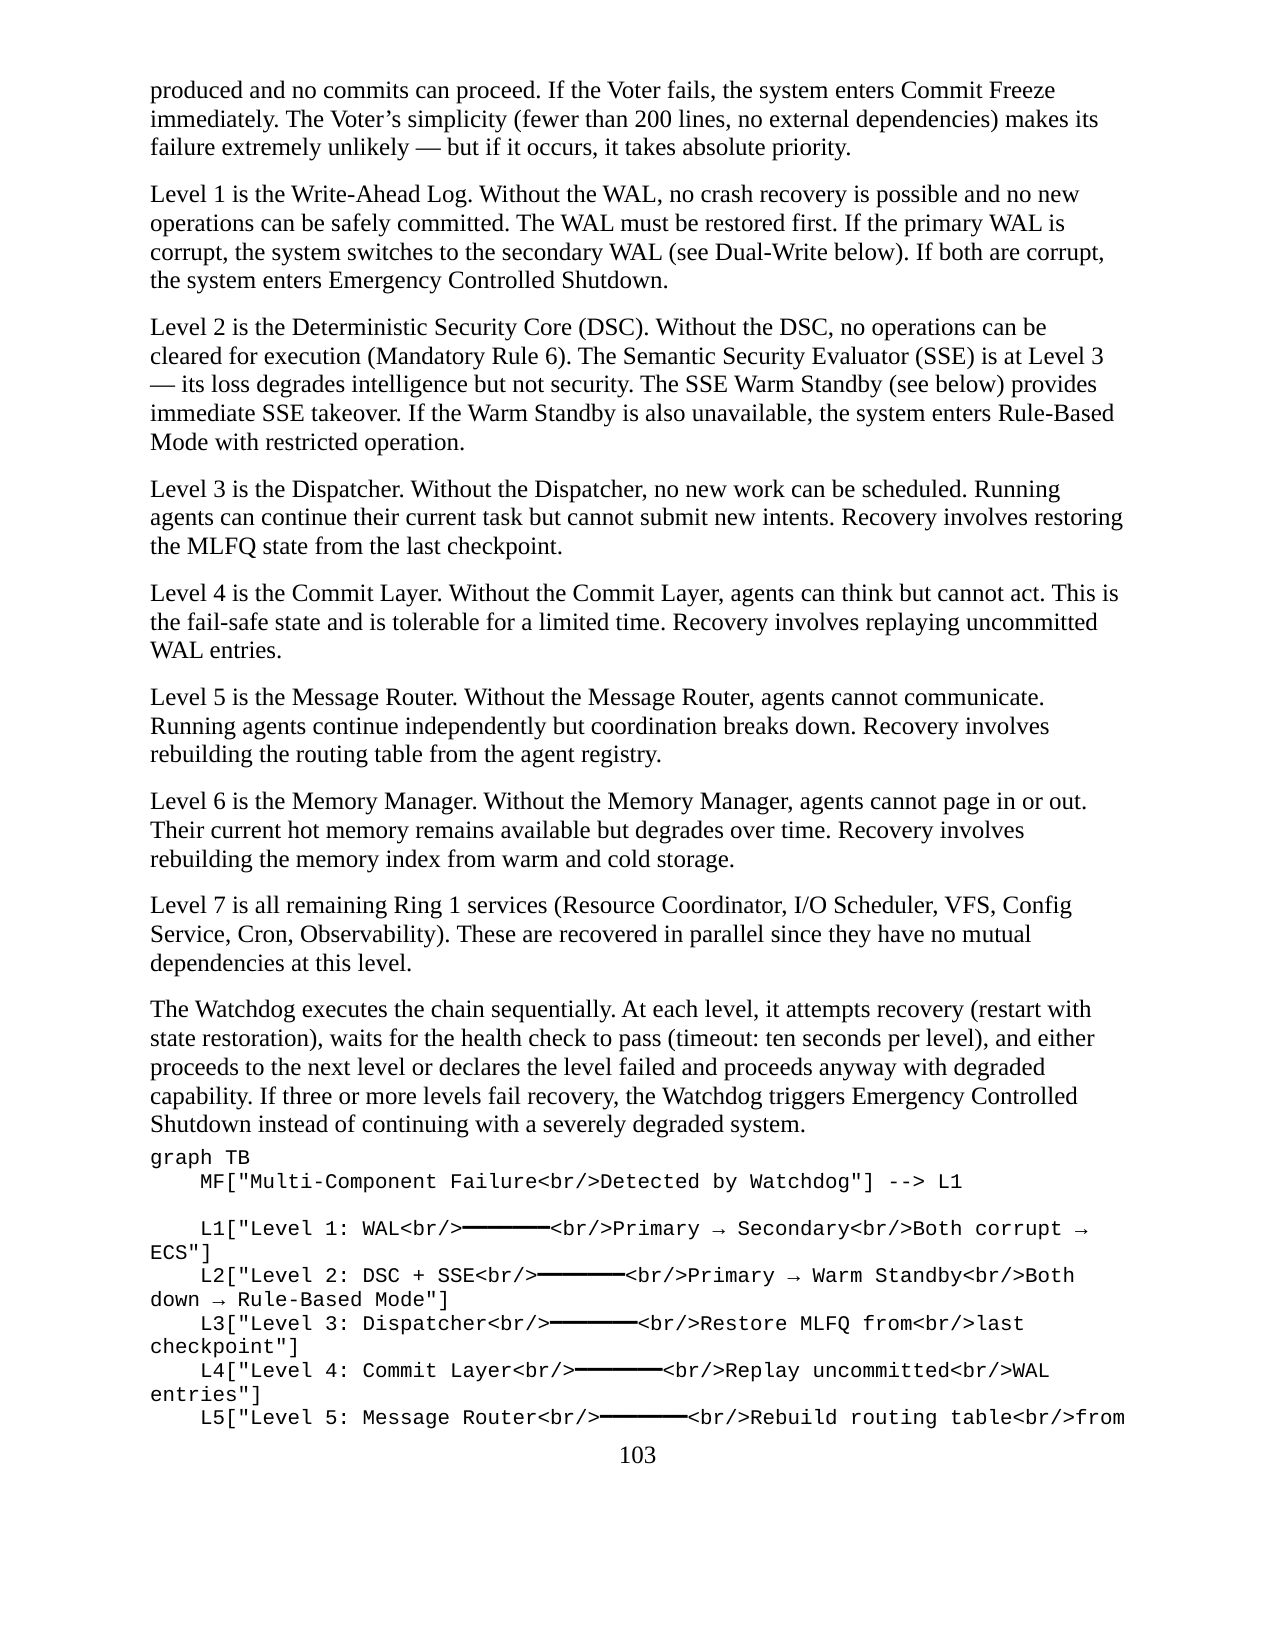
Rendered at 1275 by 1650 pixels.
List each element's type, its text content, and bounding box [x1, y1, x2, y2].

text L2["Level 2: DSC + SSE<br/>━━━━━━━<br/>Primary → Warm Standby<br/>Both down → Rule-Based Mode"] [150, 1266, 1125, 1313]
text Level 1 is the Write-Ahead Log. Without the WAL, no crash recovery is possible and no new operations can be safely committed. The WAL must be restored first. If the primary WAL is corrupt, the system switches to the secondary WAL (see Dual-Write below). If both are corrupt, the system enters Emergency Controlled Shutdown. [150, 179, 1125, 294]
text MF["Multi-Component Failure<br/>Detected by Watchdog"] --> L1 [150, 1171, 1125, 1194]
text Level 3 is the Dispatcher. Without the Dispatcher, no new work can be scheduled. Running agents can continue their current task but cannot submit new intents. Recovery involves restoring the MLFQ state from the last checkpoint. [150, 474, 1125, 560]
text L1["Level 1: WAL<br/>━━━━━━━<br/>Primary → Secondary<br/>Both corrupt → ECS"] [150, 1218, 1125, 1266]
text Level 5 is the Message Router. Without the Message Router, agents cannot communicate. Running agents continue independently but coordination breaks down. Recovery involves rebuilding the routing table from the agent registry. [150, 682, 1125, 768]
text produced and no commits can proceed. If the Voter fails, the system enters Commit Freeze immediately. The Voter’s simplicity (fewer than 200 lines, no external dependencies) makes its failure extremely unlikely — but if it occurs, it takes absolute priority. [150, 75, 1125, 161]
text L4["Level 4: Commit Layer<br/>━━━━━━━<br/>Replay uncommitted<br/>WAL entries"] [150, 1360, 1125, 1407]
text Level 4 is the Commit Layer. Without the Commit Layer, agents can think but cannot act. This is the fail-safe state and is tolerable for a limited time. Recovery involves replaying uncommitted WAL entries. [150, 578, 1125, 664]
text Level 6 is the Memory Manager. Without the Memory Manager, agents cannot page in or out. Their current hot memory remains available but degrades over time. Recovery involves rebuilding the memory index from warm and cold storage. [150, 786, 1125, 872]
text L3["Level 3: Dispatcher<br/>━━━━━━━<br/>Restore MLFQ from<br/>last checkpoint"] [150, 1313, 1125, 1360]
text L5["Level 5: Message Router<br/>━━━━━━━<br/>Rebuild routing table<br/>from [150, 1407, 1125, 1431]
text Level 7 is all remaining Ring 1 services (Resource Coordinator, I/O Scheduler, VFS, Config Service, Cron, Observability). These are recovered in parallel since they have no mutual dependencies at this level. [150, 890, 1125, 977]
text graph TB [150, 1147, 1125, 1171]
text Level 2 is the Deterministic Security Core (DSC). Without the DSC, no operations can be cleared for execution (Mandatory Rule 6). The Semantic Security Evaluator (SSE) is at Level 3 — its loss degrades intelligence but not security. The SSE Warm Standby (see below) provides immediate SSE takeover. If the Warm Standby is also unavailable, the system enters Rule-Based Mode with restricted operation. [150, 312, 1125, 456]
text The Watchdog executes the chain sequentially. At each level, it attempts recovery (restart with state restoration), waits for the health check to pass (timeout: ten seconds per level), and either proceeds to the next level or declares the level failed and proceeds anyway with degraded capability. If three or more levels fail recovery, the Watchdog triggers Emergency Controlled Shutdown instead of continuing with a severely degraded system. [150, 994, 1125, 1138]
